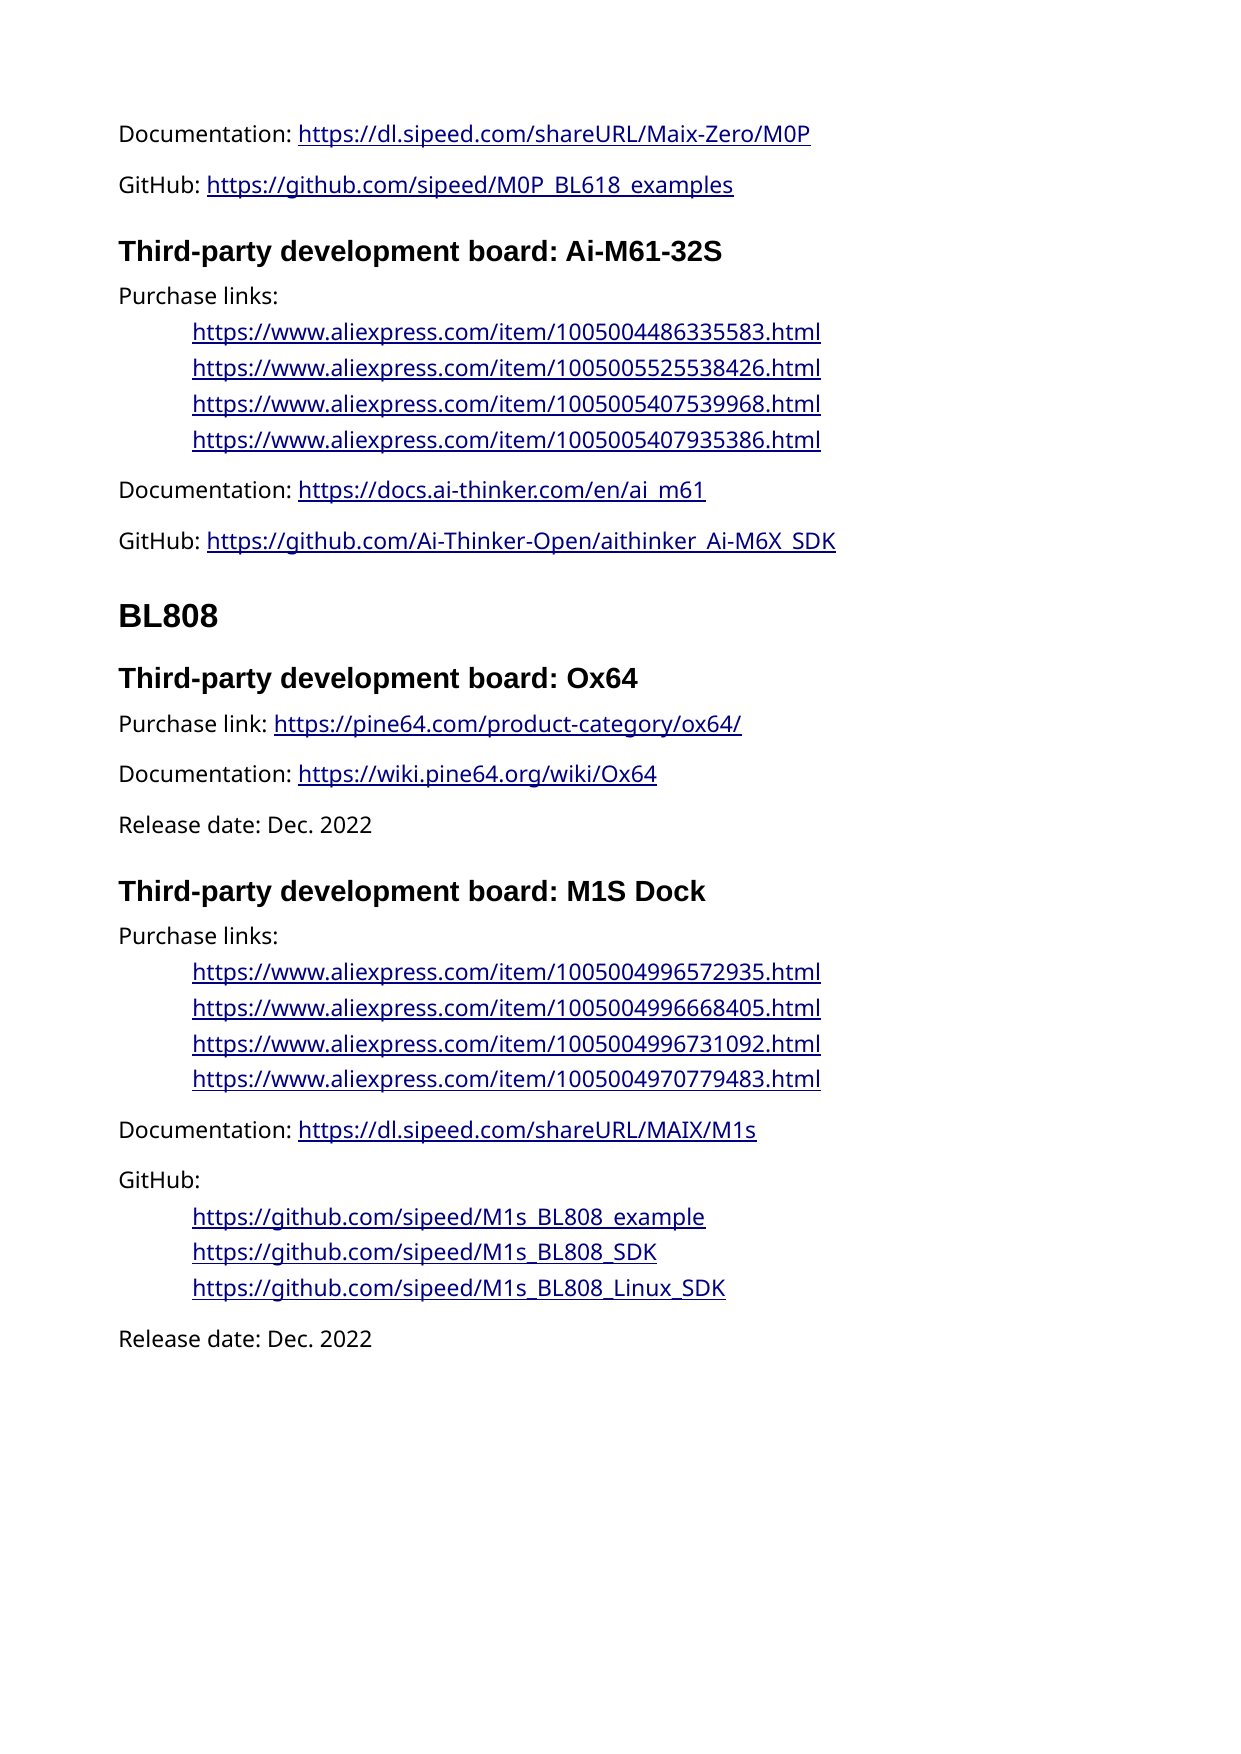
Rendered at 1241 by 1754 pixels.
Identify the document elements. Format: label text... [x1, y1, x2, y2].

text https://www.aliexpress.com/item/1005004996668405.html [192, 992, 1122, 1023]
text GitHub: https://github.com/sipeed/M0P_BL618_examples [118, 169, 1122, 200]
text Documentation: https://docs.ai-thinker.com/en/ai_m61 [118, 474, 1122, 505]
text Release date: Dec. 2022 [118, 808, 1122, 840]
text https://www.aliexpress.com/item/1005004970779483.html [192, 1063, 1122, 1095]
text https://github.com/sipeed/M1s_BL808_example [192, 1200, 1122, 1232]
text Purchase links: [118, 280, 1122, 311]
text https://github.com/sipeed/M1s_BL808_SDK [192, 1236, 1122, 1268]
text https://www.aliexpress.com/item/1005004996572935.html [192, 956, 1122, 987]
subtitle BL808 [118, 596, 1122, 634]
text https://www.aliexpress.com/item/1005005407935386.html [192, 423, 1122, 455]
text Documentation: https://wiki.pine64.org/wiki/Ox64 [118, 758, 1122, 789]
text Purchase links: [118, 920, 1122, 951]
text https://www.aliexpress.com/item/1005005407539968.html [192, 388, 1122, 419]
text Release date: Dec. 2022 [118, 1323, 1122, 1354]
text https://www.aliexpress.com/item/1005004996731092.html [192, 1027, 1122, 1059]
text GitHub: https://github.com/Ai-Thinker-Open/aithinker_Ai-M6X_SDK [118, 524, 1122, 556]
subtitle Third-party development board: M1S Dock [118, 874, 1122, 907]
text Documentation: https://dl.sipeed.com/shareURL/Maix-Zero/M0P [118, 118, 1122, 149]
text https://www.aliexpress.com/item/1005004486335583.html [192, 316, 1122, 347]
text Documentation: https://dl.sipeed.com/shareURL/MAIX/M1s [118, 1114, 1122, 1145]
subtitle Third-party development board: Ai-M61-32S [118, 234, 1122, 267]
text https://github.com/sipeed/M1s_BL808_Linux_SDK [192, 1272, 1122, 1303]
subtitle Third-party development board: Ox64 [118, 661, 1122, 695]
text https://www.aliexpress.com/item/1005005525538426.html [192, 352, 1122, 383]
text GitHub: [118, 1164, 1122, 1196]
text Purchase link: https://pine64.com/product-category/ox64/ [118, 707, 1122, 739]
